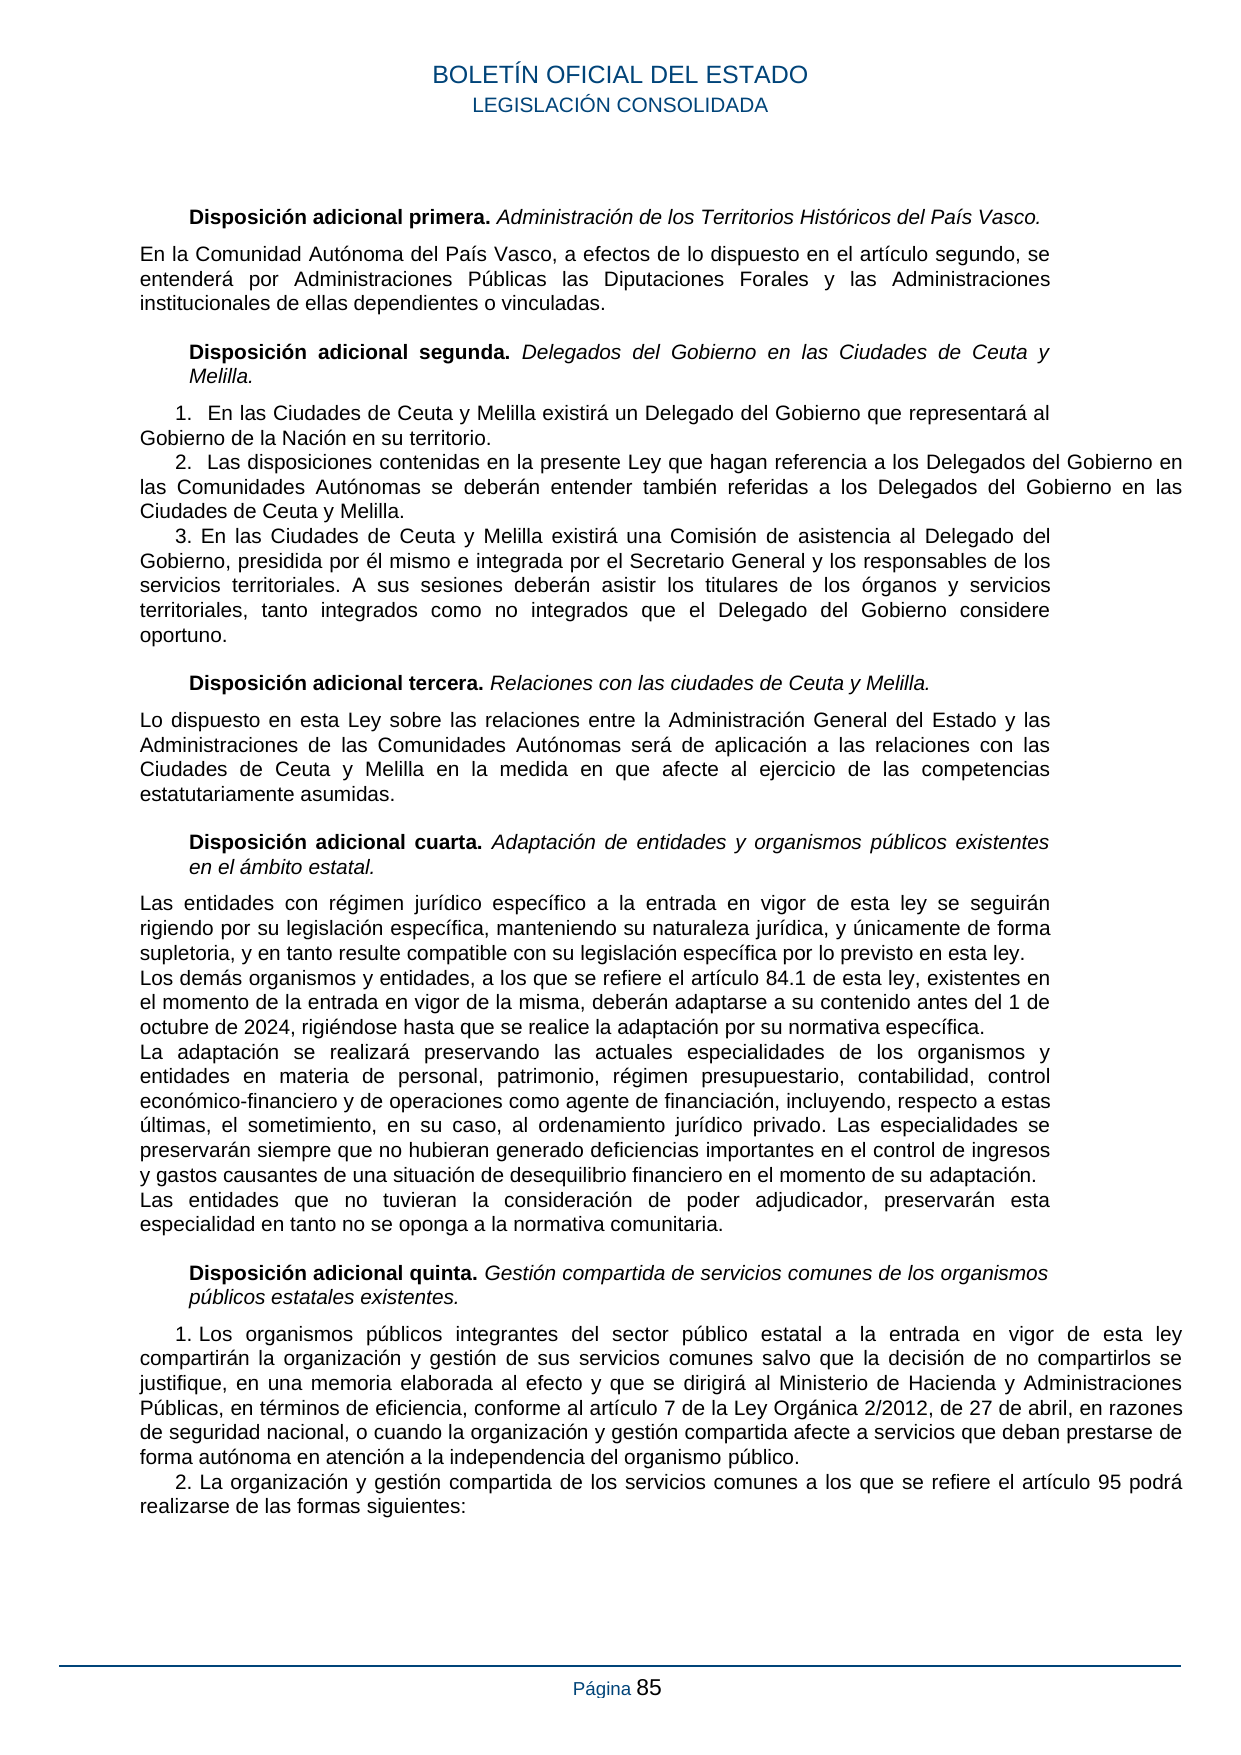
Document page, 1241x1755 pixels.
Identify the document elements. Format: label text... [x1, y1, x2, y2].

list Las disposiciones contenidas en la presente Ley que hagan referencia a los Delegados del Gobierno en las Comunidades Autónomas se deberán entender también referidas a los Delegados del Gobierno en las Ciudades de Ceuta y Melilla. [139, 450, 1184, 523]
text En la Comunidad Autónoma del País Vasco, a efectos de lo dispuesto en el artículo segundo, se entenderá por Administraciones Públicas las Diputaciones Forales y las Administraciones institucionales de ellas dependientes o vinculadas. [139, 242, 1052, 315]
text Los demás organismos y entidades, a los que se refiere el artículo 84.1 de esta ley, existentes en el momento de la entrada en vigor de la misma, deberán adaptarse a su contenido antes del 1 de octubre de 2024, rigiéndose hasta que se realice la adaptación por su normativa específica. [139, 965, 1052, 1038]
text Las entidades con régimen jurídico específico a la entrada en vigor de esta ley se seguirán rigiendo por su legislación específica, manteniendo su naturaleza jurídica, y únicamente de forma supletoria, y en tanto resulte compatible con su legislación específica por lo previsto en esta ley. [139, 891, 1052, 964]
list En las Ciudades de Ceuta y Melilla existirá una Comisión de asistencia al Delegado del Gobierno, presidida por él mismo e integrada por el Secretario General y los responsables de los servicios territoriales. A sus sesiones deberán asistir los titulares de los órganos y servicios territoriales, tanto integrados como no integrados que el Delegado del Gobierno considere oportuno. [139, 524, 1052, 646]
text Disposición adicional primera. Administración de los Territorios Históricos del País Vasco. [189, 205, 1184, 229]
text Disposición adicional cuarta. Adaptación de entidades y organismos públicos existentes en el ámbito estatal. [189, 830, 1052, 879]
text Lo dispuesto en esta Ley sobre las relaciones entre la Administración General del Estado y las Administraciones de las Comunidades Autónomas será de aplicación a las relaciones con las Ciudades de Ceuta y Melilla en la medida en que afecte al ejercicio de las competencias estatutariamente asumidas. [139, 708, 1052, 806]
text Disposición adicional segunda. Delegados del Gobierno en las Ciudades de Ceuta y Melilla. [189, 339, 1052, 388]
text Disposición adicional tercera. Relaciones con las ciudades de Ceuta y Melilla. [189, 671, 1184, 695]
list La organización y gestión compartida de los servicios comunes a los que se refiere el artículo 95 podrá realizarse de las formas siguientes: [139, 1470, 1184, 1518]
text Disposición adicional quinta. Gestión compartida de servicios comunes de los organismos públicos estatales existentes. [189, 1261, 1051, 1309]
list En las Ciudades de Ceuta y Melilla existirá un Delegado del Gobierno que representará al Gobierno de la Nación en su territorio. [139, 401, 1052, 449]
list Los organismos públicos integrantes del sector público estatal a la entrada en vigor de esta ley compartirán la organización y gestión de sus servicios comunes salvo que la decisión de no compartirlos se justifique, en una memoria elaborada al efecto y que se dirigirá al Ministerio de Hacienda y Administraciones Públicas, en términos de eficiencia, conforme al artículo 7 de la Ley Orgánica 2/2012, de 27 de abril, en razones de seguridad nacional, o cuando la organización y gestión compartida afecte a servicios que deban prestarse de forma autónoma en atención a la independencia del organismo público. [139, 1322, 1184, 1468]
text La adaptación se realizará preservando las actuales especialidades de los organismos y entidades en materia de personal, patrimonio, régimen presupuestario, contabilidad, control económico-financiero y de operaciones como agente de financiación, incluyendo, respecto a estas últimas, el sometimiento, en su caso, al ordenamiento jurídico privado. Las especialidades se preservarán siempre que no hubieran generado deficiencias importantes en el control de ingresos y gastos causantes de una situación de desequilibrio financiero en el momento de su adaptación. [139, 1039, 1052, 1186]
text Las entidades que no tuvieran la consideración de poder adjudicador, preservarán esta especialidad en tanto no se oponga a la normativa comunitaria. [139, 1188, 1052, 1236]
